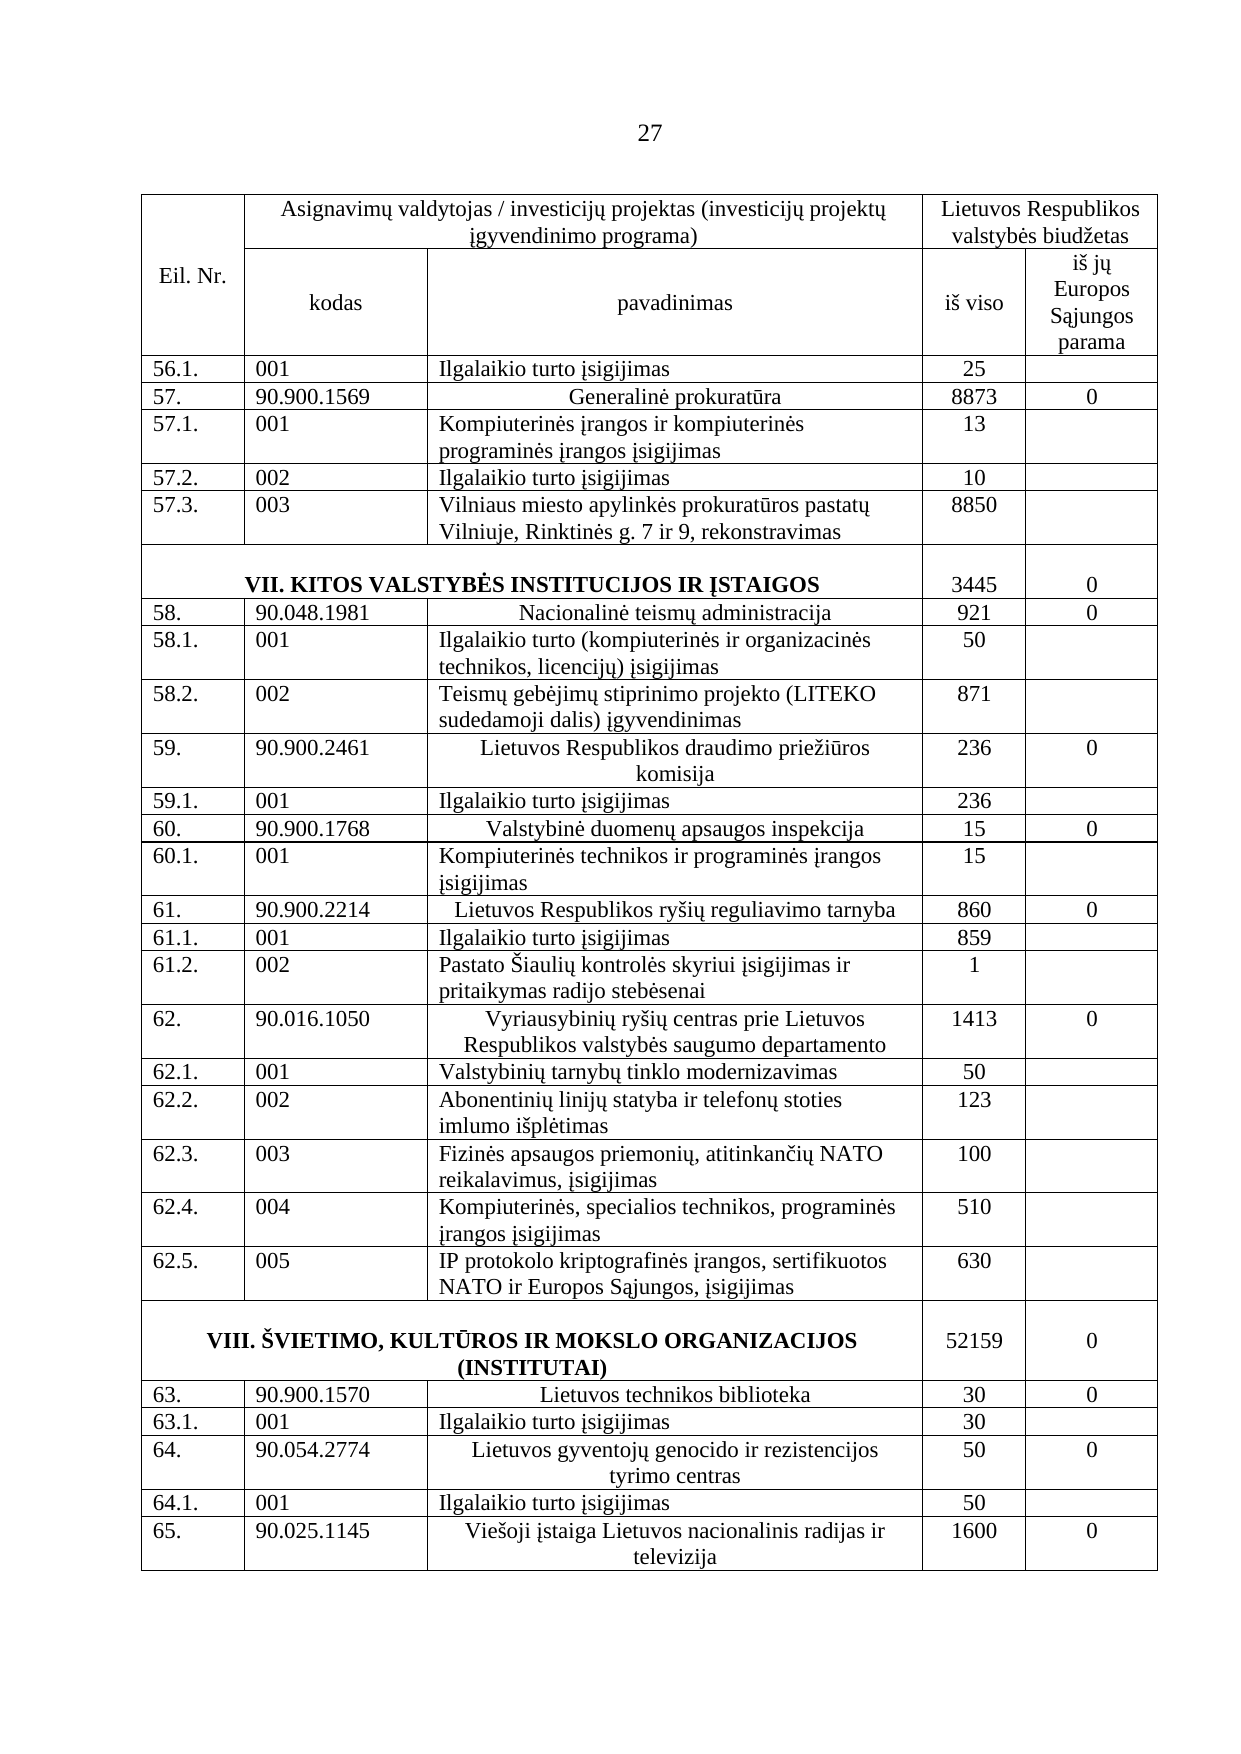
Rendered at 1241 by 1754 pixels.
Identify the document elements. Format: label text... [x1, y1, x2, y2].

table_cell 90.900.1570 [245, 1381, 427, 1407]
table_cell Teismų gebėjimų stiprinimo projekto (LITEKO sudedamoji dalis) įgyvendinimas [428, 680, 922, 733]
table_cell 63.1. [142, 1408, 244, 1435]
table_cell 002 [245, 951, 427, 1004]
table_cell 50 [923, 1490, 1025, 1516]
table_cell 30 [923, 1381, 1025, 1407]
table_cell Ilgalaikio turto įsigijimas [428, 1408, 922, 1435]
table_cell [1026, 788, 1157, 814]
table_cell 64. [142, 1436, 244, 1488]
table_cell 62.1. [142, 1059, 244, 1085]
table_cell [1026, 626, 1157, 679]
table_cell 58.2. [142, 680, 244, 733]
table_cell VIII. ŠVIETIMO, KULTŪROS IR MOKSLO ORGANIZACIJOS (INSTITUTAI) [142, 1301, 922, 1380]
table_cell Lietuvos technikos biblioteka [428, 1381, 922, 1407]
table_cell 003 [245, 491, 427, 544]
table_cell 62. [142, 1005, 244, 1057]
table_cell 62.5. [142, 1247, 244, 1300]
table_cell 62.3. [142, 1140, 244, 1192]
table_cell pavadinimas [428, 249, 922, 354]
table_cell 90.048.1981 [245, 599, 427, 625]
table_cell Viešoji įstaiga Lietuvos nacionalinis radijas ir televizija [428, 1517, 922, 1569]
table_cell Lietuvos gyventojų genocido ir rezistencijos tyrimo centras [428, 1436, 922, 1488]
table_cell Kompiuterinės technikos ir programinės įrangos įsigijimas [428, 843, 922, 895]
table_cell Lietuvos Respublikos ryšių reguliavimo tarnyba [428, 896, 922, 922]
table_cell Ilgalaikio turto įsigijimas [428, 924, 922, 950]
table_cell 0 [1026, 1517, 1157, 1569]
table_header Lietuvos Respublikos valstybės biudžetas [923, 195, 1157, 248]
table_cell 58.1. [142, 626, 244, 679]
table_cell 57.3. [142, 491, 244, 544]
table_cell [1026, 464, 1157, 490]
table_cell 90.016.1050 [245, 1005, 427, 1057]
table_cell 0 [1026, 1436, 1157, 1488]
table_cell 0 [1026, 545, 1157, 598]
table_cell 001 [245, 626, 427, 679]
table_cell 1413 [923, 1005, 1025, 1057]
table_cell 8873 [923, 383, 1025, 409]
table_cell 0 [1026, 1381, 1157, 1407]
table_cell kodas [245, 249, 427, 354]
table_cell iš viso [923, 249, 1025, 354]
table_cell 90.025.1145 [245, 1517, 427, 1569]
table_cell 123 [923, 1086, 1025, 1138]
table_cell 005 [245, 1247, 427, 1300]
table_cell VII. KITOS VALSTYBĖS INSTITUCIJOS IR ĮSTAIGOS [142, 545, 922, 598]
table_cell 0 [1026, 599, 1157, 625]
table_cell [1026, 951, 1157, 1004]
table_cell 0 [1026, 1301, 1157, 1380]
table_cell 003 [245, 1140, 427, 1192]
table_cell 61. [142, 896, 244, 922]
table_cell 65. [142, 1517, 244, 1569]
table_cell Valstybinių tarnybų tinklo modernizavimas [428, 1059, 922, 1085]
table_cell iš jų Europos Sąjungos parama [1026, 249, 1157, 354]
table_cell [1026, 680, 1157, 733]
table_cell 57.2. [142, 464, 244, 490]
table_cell 90.900.2461 [245, 734, 427, 787]
table_cell [1026, 1140, 1157, 1192]
table_cell 10 [923, 464, 1025, 490]
table_cell 0 [1026, 1005, 1157, 1057]
table_cell 52159 [923, 1301, 1025, 1380]
table_cell 0 [1026, 383, 1157, 409]
table_cell 50 [923, 626, 1025, 679]
table_cell 15 [923, 815, 1025, 841]
table_cell [1026, 356, 1157, 382]
table_cell Pastato Šiaulių kontrolės skyriui įsigijimas ir pritaikymas radijo stebėsenai [428, 951, 922, 1004]
table_cell [1026, 410, 1157, 463]
table_cell 860 [923, 896, 1025, 922]
table_cell 61.1. [142, 924, 244, 950]
table_cell 57.1. [142, 410, 244, 463]
table_cell Kompiuterinės, specialios technikos, programinės įrangos įsigijimas [428, 1193, 922, 1246]
table_cell Ilgalaikio turto įsigijimas [428, 356, 922, 382]
table_cell 90.900.1768 [245, 815, 427, 841]
table_cell 62.4. [142, 1193, 244, 1246]
table_cell [1026, 1193, 1157, 1246]
table_cell 001 [245, 788, 427, 814]
table_cell [1026, 1086, 1157, 1138]
table_cell Vilniaus miesto apylinkės prokuratūros pastatų Vilniuje, Rinktinės g. 7 ir 9, rekonstravimas [428, 491, 922, 544]
table_cell 62.2. [142, 1086, 244, 1138]
table_cell 0 [1026, 896, 1157, 922]
table_cell 60. [142, 815, 244, 841]
table_cell Abonentinių linijų statyba ir telefonų stoties imlumo išplėtimas [428, 1086, 922, 1138]
table_cell 002 [245, 1086, 427, 1138]
table_cell 90.900.1569 [245, 383, 427, 409]
table_header Asignavimų valdytojas / investicijų projektas (investicijų projektų įgyvendinimo programa) [245, 195, 922, 248]
table_cell Generalinė prokuratūra [428, 383, 922, 409]
table_header Eil. Nr. [142, 195, 244, 354]
table_cell 871 [923, 680, 1025, 733]
table_cell 90.054.2774 [245, 1436, 427, 1488]
table_cell 57. [142, 383, 244, 409]
table_cell 001 [245, 924, 427, 950]
table_cell 001 [245, 843, 427, 895]
table_cell 001 [245, 356, 427, 382]
table_cell 60.1. [142, 843, 244, 895]
table_cell 1600 [923, 1517, 1025, 1569]
table_cell 13 [923, 410, 1025, 463]
table_cell Lietuvos Respublikos draudimo priežiūros komisija [428, 734, 922, 787]
table_cell 59.1. [142, 788, 244, 814]
table_cell Ilgalaikio turto įsigijimas [428, 464, 922, 490]
table_cell 001 [245, 1490, 427, 1516]
table_cell 59. [142, 734, 244, 787]
table_cell 510 [923, 1193, 1025, 1246]
table_cell 001 [245, 410, 427, 463]
table_cell 001 [245, 1408, 427, 1435]
table_cell [1026, 924, 1157, 950]
table_cell 1 [923, 951, 1025, 1004]
table_cell [1026, 843, 1157, 895]
table_cell Vyriausybinių ryšių centras prie Lietuvos Respublikos valstybės saugumo departamento [428, 1005, 922, 1057]
table_cell Ilgalaikio turto įsigijimas [428, 788, 922, 814]
table_cell [1026, 491, 1157, 544]
table_cell 90.900.2214 [245, 896, 427, 922]
table_cell 100 [923, 1140, 1025, 1192]
table_cell 63. [142, 1381, 244, 1407]
table_cell 859 [923, 924, 1025, 950]
table_cell 8850 [923, 491, 1025, 544]
table_cell 56.1. [142, 356, 244, 382]
table_cell 002 [245, 680, 427, 733]
table_cell Ilgalaikio turto įsigijimas [428, 1490, 922, 1516]
table_cell Valstybinė duomenų apsaugos inspekcija [428, 815, 922, 841]
table_cell [1026, 1490, 1157, 1516]
table_cell [1026, 1059, 1157, 1085]
table_cell 921 [923, 599, 1025, 625]
table_cell Ilgalaikio turto (kompiuterinės ir organizacinės technikos, licencijų) įsigijimas [428, 626, 922, 679]
table_cell Fizinės apsaugos priemonių, atitinkančių NATO reikalavimus, įsigijimas [428, 1140, 922, 1192]
table_cell [1026, 1247, 1157, 1300]
table_cell 630 [923, 1247, 1025, 1300]
table_cell 50 [923, 1436, 1025, 1488]
table_cell 50 [923, 1059, 1025, 1085]
table_cell 002 [245, 464, 427, 490]
table_cell Nacionalinė teismų administracija [428, 599, 922, 625]
table_cell 0 [1026, 734, 1157, 787]
table_cell 64.1. [142, 1490, 244, 1516]
table_cell Kompiuterinės įrangos ir kompiuterinės programinės įrangos įsigijimas [428, 410, 922, 463]
table_cell 61.2. [142, 951, 244, 1004]
table_cell 3445 [923, 545, 1025, 598]
table_cell 58. [142, 599, 244, 625]
table_cell 001 [245, 1059, 427, 1085]
table_cell 236 [923, 788, 1025, 814]
table_cell IP protokolo kriptografinės įrangos, sertifikuotos NATO ir Europos Sąjungos, įsigijimas [428, 1247, 922, 1300]
table_cell 0 [1026, 815, 1157, 841]
table_cell 004 [245, 1193, 427, 1246]
table_cell [1026, 1408, 1157, 1435]
table_cell 30 [923, 1408, 1025, 1435]
table_cell 236 [923, 734, 1025, 787]
table_cell 25 [923, 356, 1025, 382]
table_cell 15 [923, 843, 1025, 895]
